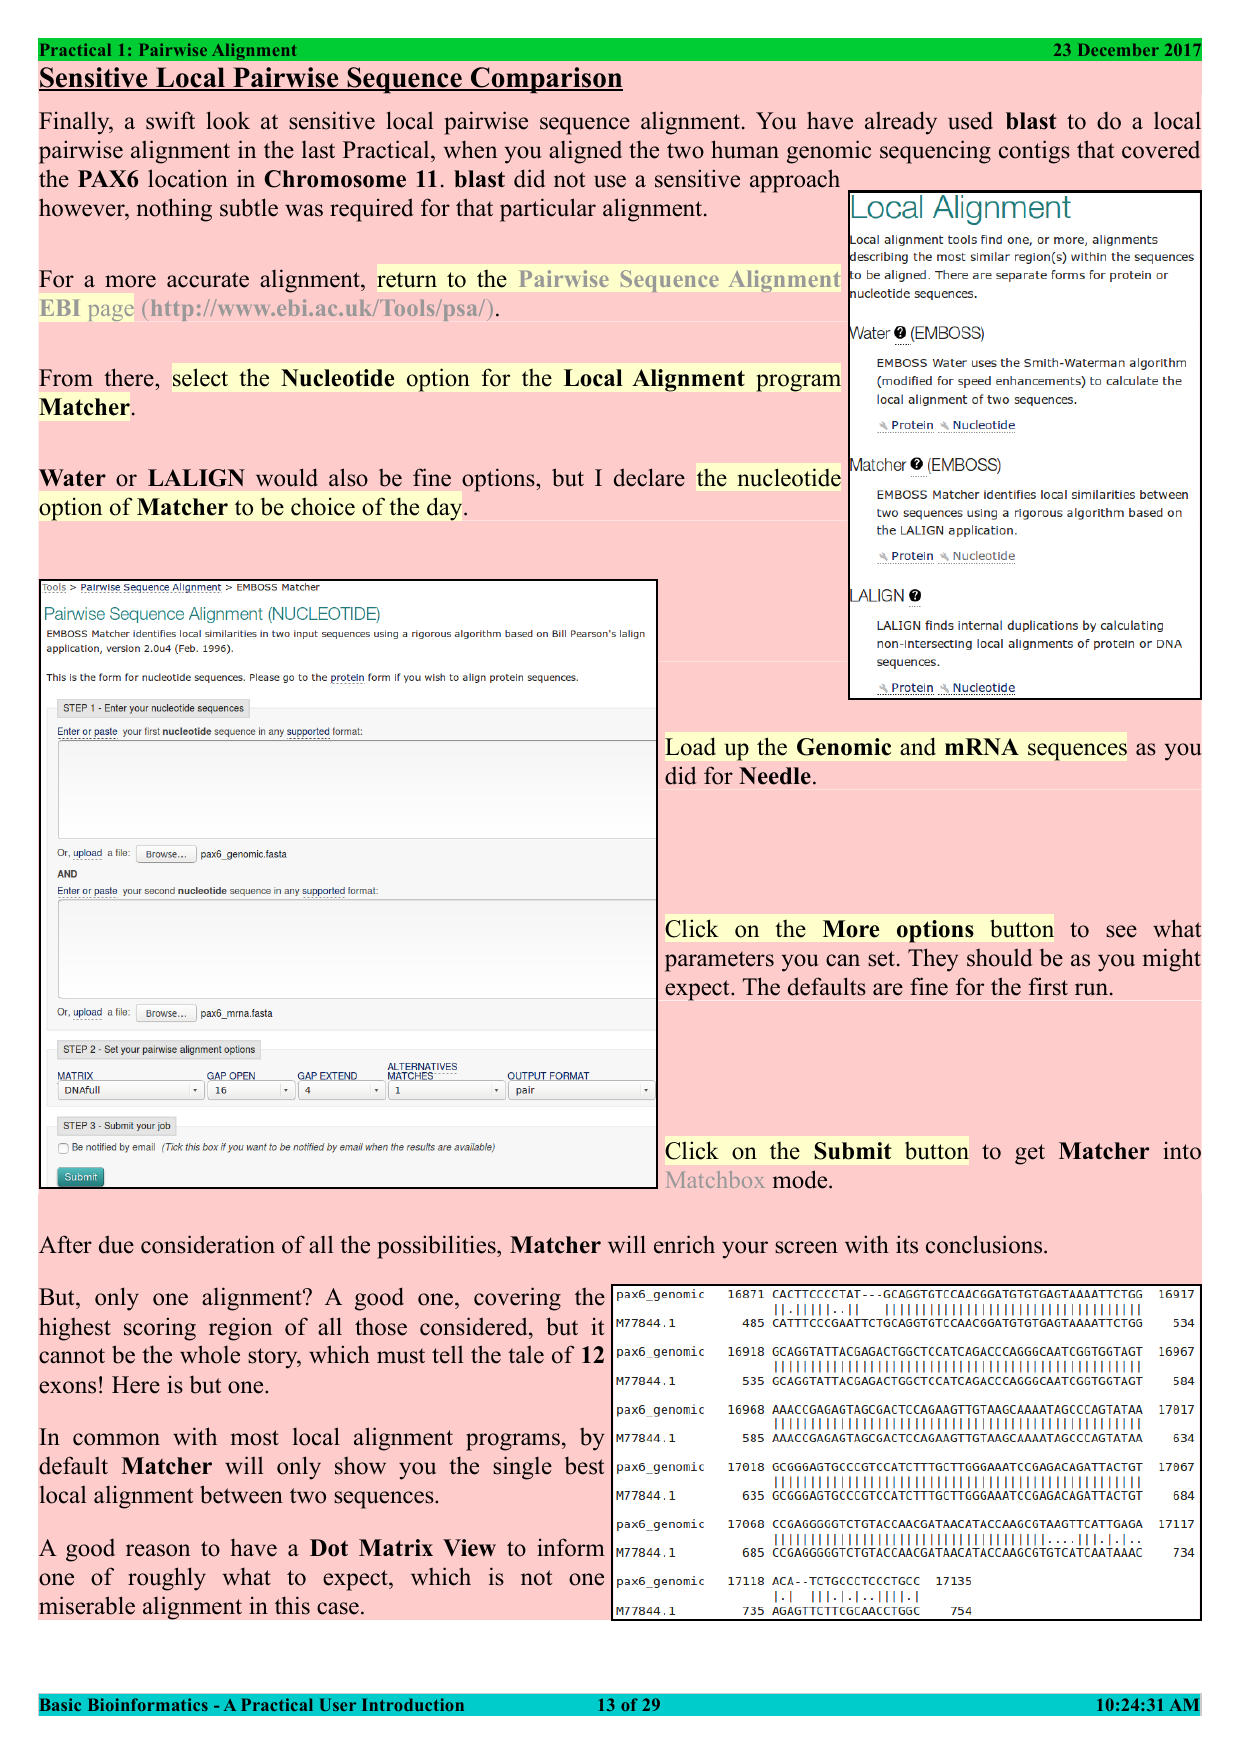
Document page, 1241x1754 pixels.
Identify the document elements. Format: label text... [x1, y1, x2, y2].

text Click on the Submit button to get Matcher into Matchbox mode. [38, 1136, 1202, 1194]
text Finally, a swift look at sensitive local pairwise sequence alignment. You have already used blast to do a local pairwise alignment in the last Practical, when you aligned the two human genomic sequencing contigs that covered the PAX6 location in Chromosome 11. blast did not use a sensitive approach however, nothing subtle was required for that particular alignment. [38, 106, 1202, 700]
text Water or LALIGN would also be fine options, but I declare the nucleotide option of Matcher to be choice of the day. [38, 462, 847, 521]
text From there, select the Nucleotide option for the Local Alignment program Matcher. [38, 363, 847, 421]
text After due consideration of all the possibilities, Matcher will enrich your screen with its conclusions. [38, 1229, 1202, 1259]
text In common with most local alignment programs, by default Matcher will only show you the single best local alignment between two sequences. [38, 1422, 611, 1509]
text But, only one alignment? A good one, covering the highest scoring region of all those considered, but it cannot be the whole story, which must tell the tale of 12 exons! Here is but one. [38, 1282, 1202, 1398]
text Click on the More options button to see what parameters you can set. They should be as you might expect. The defaults are fine for the first run. [658, 913, 1202, 1001]
text A good reason to have a Dot Matrix View to inform one of roughly what to expect, which is not one miserable alignment in this case. [38, 1533, 611, 1620]
text For a more accurate alignment, return to the Pairwise Sequence Alignment EBI page (http://www.ebi.ac.uk/Tools/psa/). [38, 263, 847, 322]
text Sensitive Local Pairwise Sequence Comparison [38, 61, 1202, 94]
picture [613, 1286, 1200, 1619]
text Load up the Genomic and mRNA sequences as you did for Needle. [658, 732, 1202, 790]
picture [850, 193, 1200, 698]
picture [41, 581, 656, 1187]
